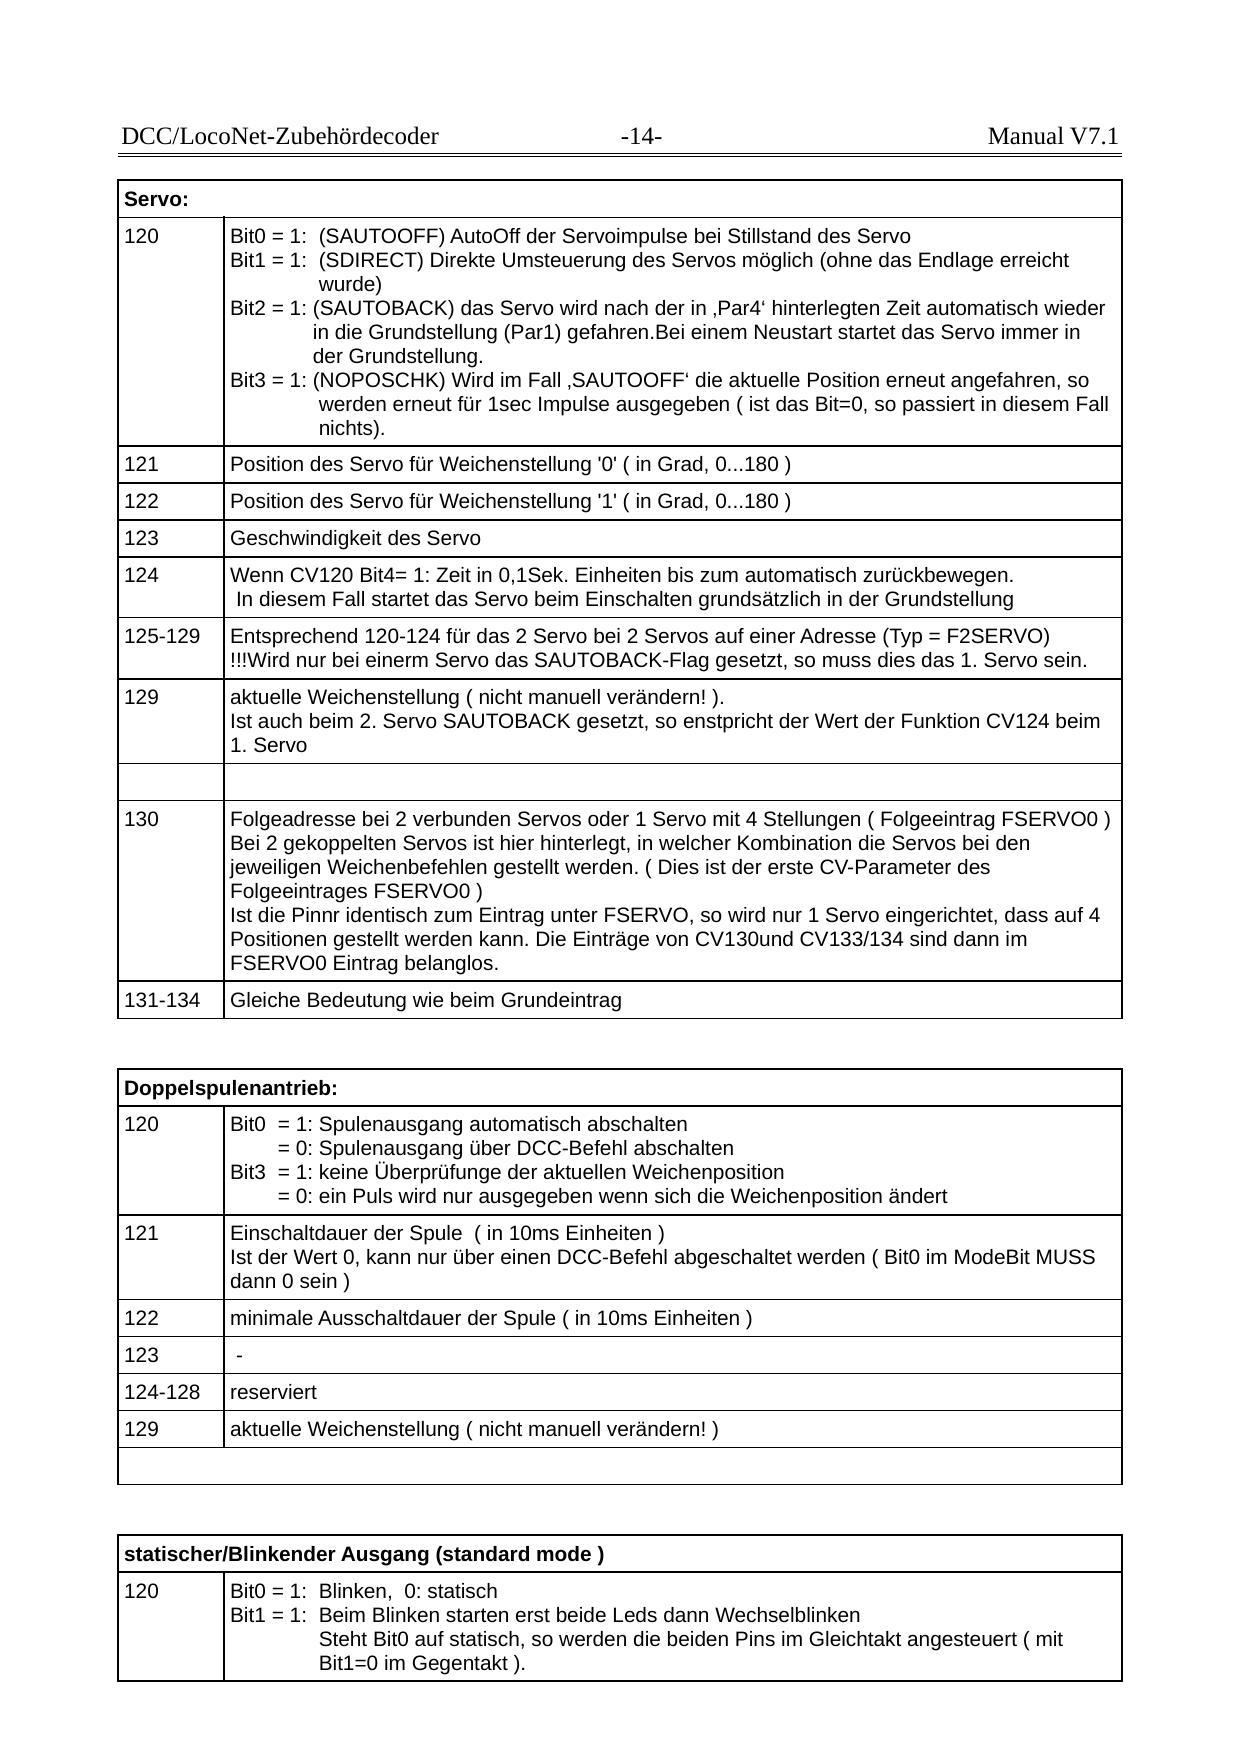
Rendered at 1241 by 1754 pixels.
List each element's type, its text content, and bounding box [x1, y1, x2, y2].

table_cell 124-128 [119, 1374, 223, 1410]
table_cell aktuelle Weichenstellung ( nicht manuell verändern! ). Ist auch beim 2. Servo SAUTOBACK gesetzt, so enstpricht der Wert der Funktion CV124 beim 1. Servo [225, 680, 1121, 763]
table_cell 131-134 [119, 982, 223, 1017]
table_cell 122 [119, 484, 223, 519]
table_cell Geschwindigkeit des Servo [225, 521, 1121, 556]
table_cell 122 [119, 1300, 223, 1336]
table_cell 124 [119, 558, 223, 617]
table_cell 123 [119, 521, 223, 556]
table_cell 121 [119, 447, 223, 482]
table_cell minimale Ausschaltdauer der Spule ( in 10ms Einheiten ) [225, 1300, 1121, 1336]
table_cell 120 [119, 1573, 223, 1680]
table_cell Einschaltdauer der Spule ( in 10ms Einheiten ) Ist der Wert 0, kann nur über einen DCC-Befehl abgeschaltet werden ( Bit0 im ModeBit MUSS dann 0 sein ) [225, 1216, 1121, 1299]
table_header Servo: [119, 181, 1121, 216]
table_cell Bit0 = 1: Blinken, 0: statisch Bit1 = 1: Beim Blinken starten erst beide Leds dann Wechselblinken Steht Bit0 auf statisch, so werden die beiden Pins im Gleichtakt angesteuert ( mit Bit1=0 im Gegentakt ). [225, 1573, 1121, 1680]
table_header statischer/Blinkender Ausgang (standard mode ) [119, 1536, 1121, 1571]
table_cell 120 [119, 218, 223, 445]
table_cell [225, 764, 1121, 800]
table_cell reserviert [225, 1374, 1121, 1410]
table_cell [119, 764, 223, 800]
table_cell Bit0 = 1: (SAUTOOFF) AutoOff der Servoimpulse bei Stillstand des Servo Bit1 = 1: (SDIRECT) Direkte Umsteuerung des Servos möglich (ohne das Endlage erreicht wurde) Bit2 = 1: (SAUTOBACK) das Servo wird nach der in ‚Par4‘ hinterlegten Zeit automatisch wieder in die Grundstellung (Par1) gefahren.Bei einem Neustart startet das Servo immer in der Grundstellung. Bit3 = 1: (NOPOSCHK) Wird im Fall ‚SAUTOOFF‘ die aktuelle Position erneut angefahren, so werden erneut für 1sec Impulse ausgegeben ( ist das Bit=0, so passiert in diesem Fall nichts). [225, 218, 1121, 445]
table_cell 129 [119, 680, 223, 763]
table_header Doppelspulenantrieb: [119, 1070, 1121, 1105]
table_cell Bit0 = 1: Spulenausgang automatisch abschalten = 0: Spulenausgang über DCC-Befehl abschalten Bit3 = 1: keine Überprüfunge der aktuellen Weichenposition = 0: ein Puls wird nur ausgegeben wenn sich die Weichenposition ändert [225, 1107, 1121, 1214]
table_cell 130 [119, 801, 223, 980]
table_cell Position des Servo für Weichenstellung '0' ( in Grad, 0...180 ) [225, 447, 1121, 482]
table_cell aktuelle Weichenstellung ( nicht manuell verändern! ) [225, 1411, 1121, 1447]
table_cell 121 [119, 1216, 223, 1299]
table_cell 120 [119, 1107, 223, 1214]
table_cell Entsprechend 120-124 für das 2 Servo bei 2 Servos auf einer Adresse (Typ = F2SERVO) !!!Wird nur bei einerm Servo das SAUTOBACK-Flag gesetzt, so muss dies das 1. Servo sein. [225, 618, 1121, 678]
table_cell 123 [119, 1337, 223, 1373]
table_cell 125-129 [119, 618, 223, 678]
table_cell Wenn CV120 Bit4= 1: Zeit in 0,1Sek. Einheiten bis zum automatisch zurückbewegen. In diesem Fall startet das Servo beim Einschalten grundsätzlich in der Grundstellung [225, 558, 1121, 617]
table_cell - [225, 1337, 1121, 1373]
table_cell [119, 1448, 1121, 1484]
table_cell Position des Servo für Weichenstellung '1' ( in Grad, 0...180 ) [225, 484, 1121, 519]
table_cell Folgeadresse bei 2 verbunden Servos oder 1 Servo mit 4 Stellungen ( Folgeeintrag FSERVO0 ) Bei 2 gekoppelten Servos ist hier hinterlegt, in welcher Kombination die Servos bei den jeweiligen Weichenbefehlen gestellt werden. ( Dies ist der erste CV-Parameter des Folgeeintrages FSERVO0 ) Ist die Pinnr identisch zum Eintrag unter FSERVO, so wird nur 1 Servo eingerichtet, dass auf 4 Positionen gestellt werden kann. Die Einträge von CV130und CV133/134 sind dann im FSERVO0 Eintrag belanglos. [225, 801, 1121, 980]
table_cell Gleiche Bedeutung wie beim Grundeintrag [225, 982, 1121, 1017]
table_cell 129 [119, 1411, 223, 1447]
